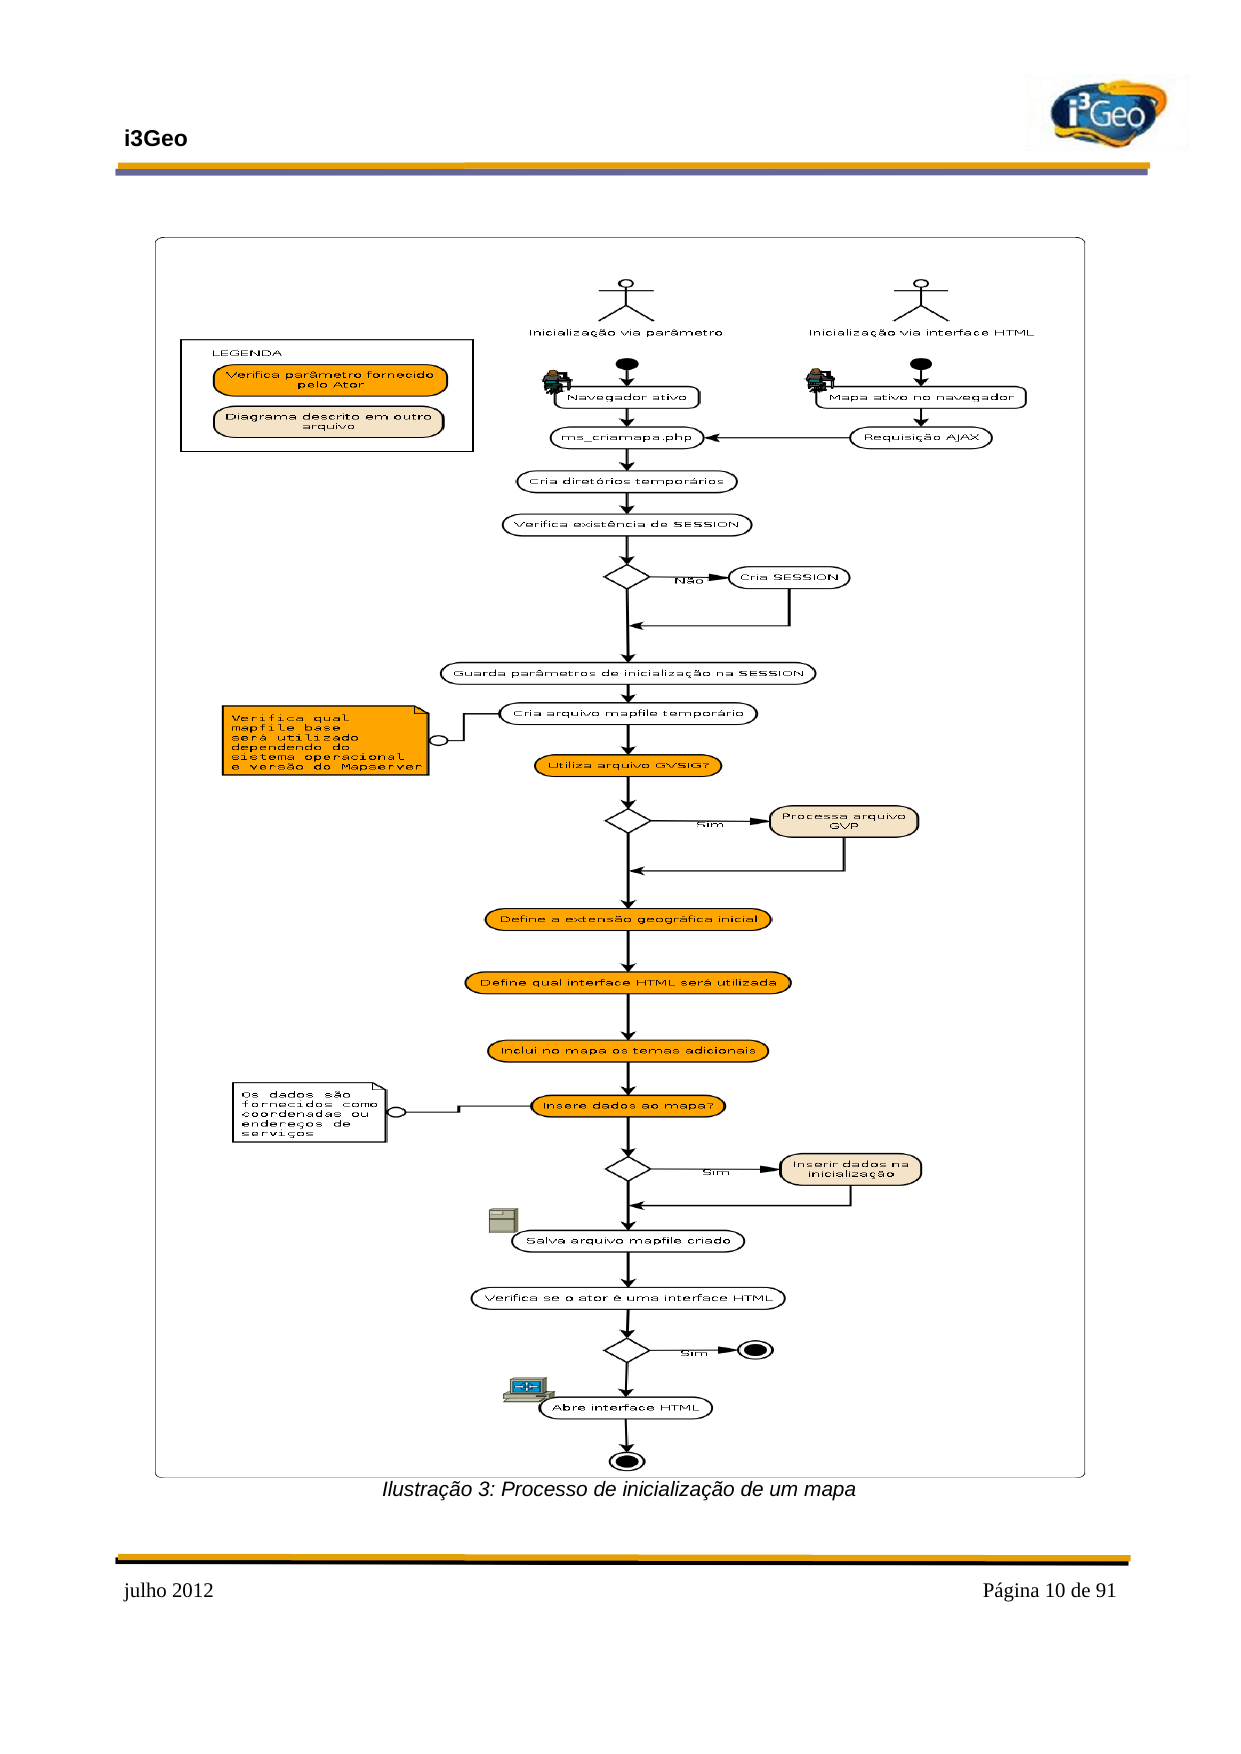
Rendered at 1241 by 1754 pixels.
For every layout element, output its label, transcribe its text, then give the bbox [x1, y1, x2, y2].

picture [155, 237, 1085, 1478]
text Ilustração 3: Processo de inicialização de um mapa [382, 1478, 858, 1501]
picture [1025, 74, 1191, 151]
text [382, 227, 858, 237]
